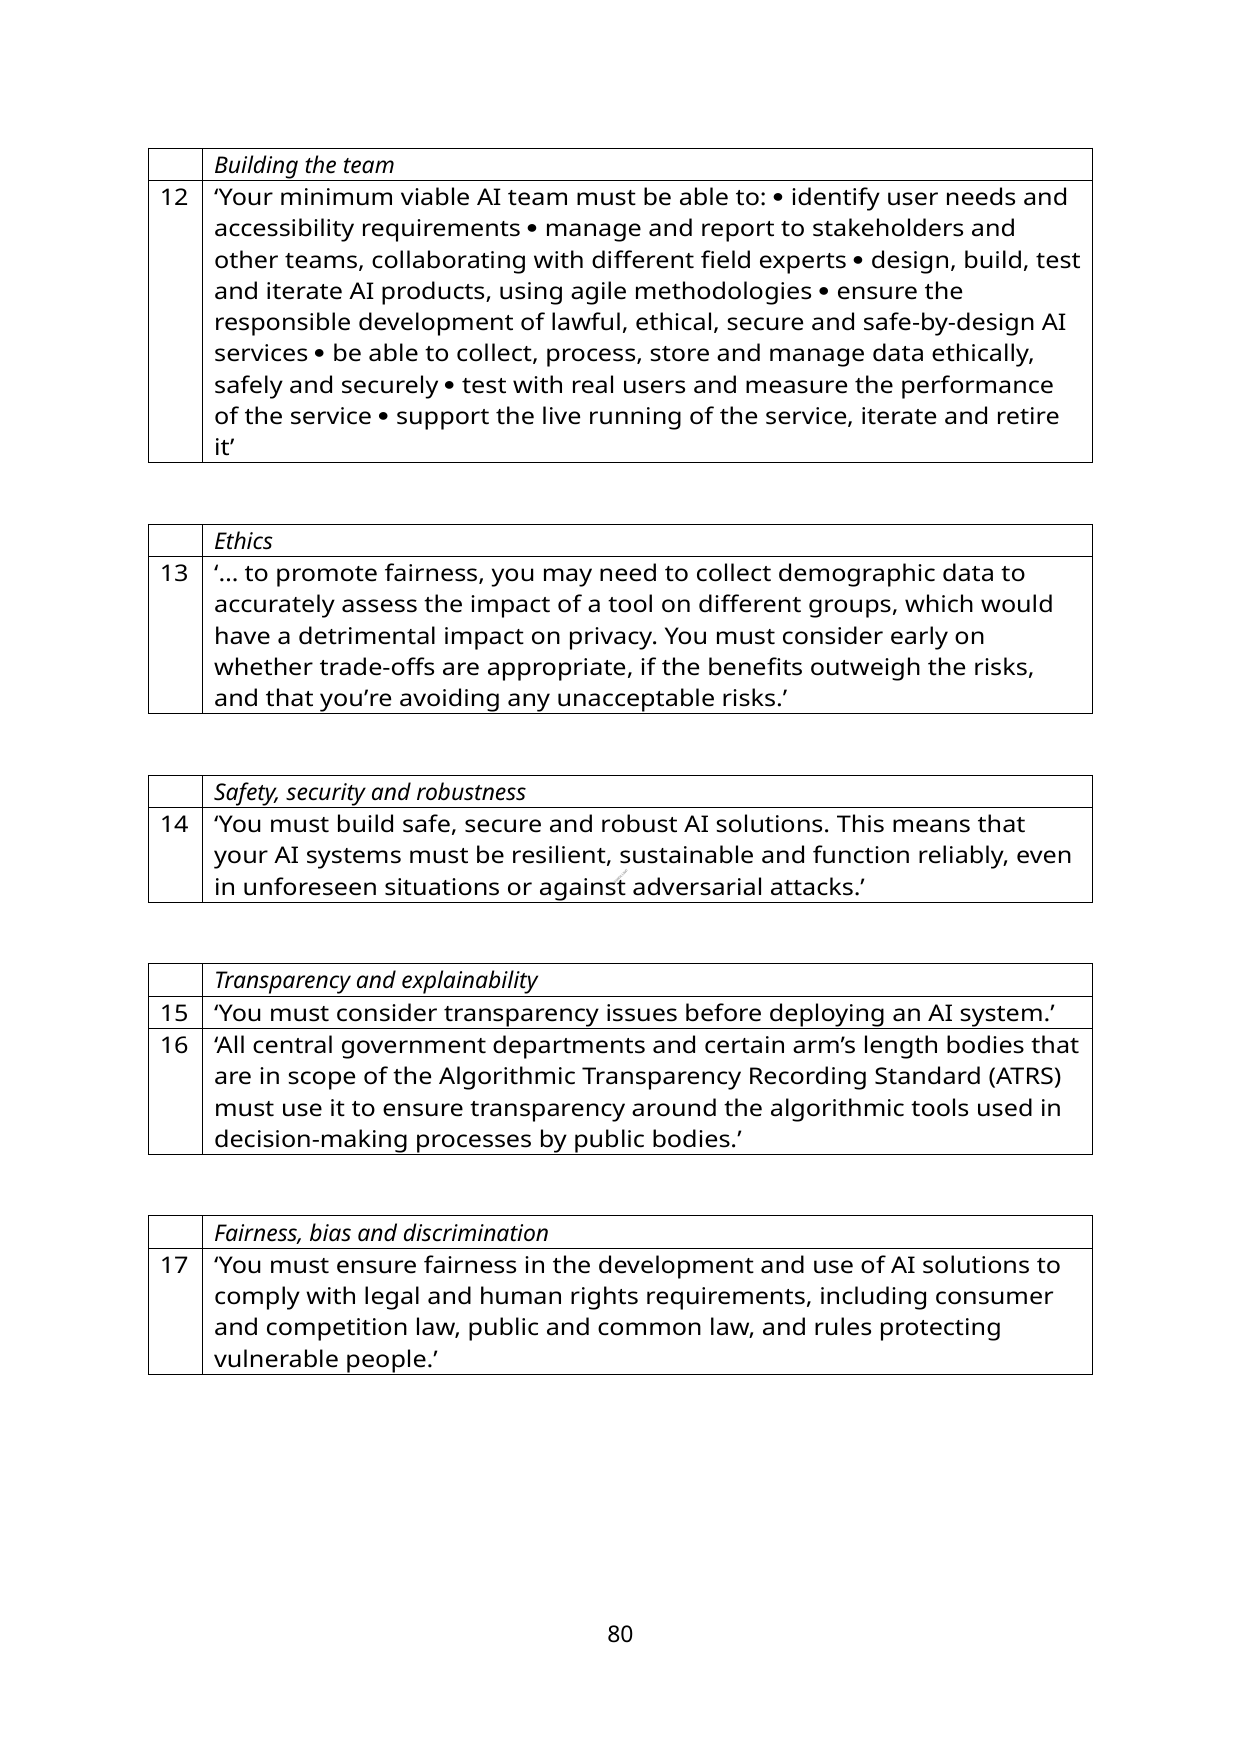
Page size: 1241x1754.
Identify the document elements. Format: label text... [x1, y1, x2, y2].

table_header Building the team [203, 149, 1092, 180]
table_cell 17 [149, 1249, 202, 1374]
table_cell ‘All central government departments and certain arm’s length bodies that are in scope of the Algorithmic Transparency Recording Standard (ATRS) must use it to ensure transparency around the algorithmic tools used in decision-making processes by public bodies.’ [203, 1029, 1092, 1154]
table_cell 13 [149, 557, 202, 713]
table_header [149, 964, 202, 996]
table_header Fairness, bias and discrimination [203, 1216, 1092, 1248]
table_header Safety, security and robustness [203, 776, 1092, 807]
table_cell 15 [149, 997, 202, 1028]
table_cell ‘… to promote fairness, you may need to collect demographic data to accurately assess the impact of a tool on diﬀerent groups, which would have a detrimental impact on privacy. You must consider early on whether trade-oﬀs are appropriate, if the beneﬁts outweigh the risks, and that you’re avoiding any unacceptable risks.’ [203, 557, 1092, 713]
table_header [149, 776, 202, 807]
table_header Ethics [203, 525, 1092, 556]
table_cell ‘You must consider transparency issues before deploying an AI system.’ [203, 997, 1092, 1028]
table_cell ‘Your minimum viable AI team must be able to: · identify user needs and accessibility requirements · manage and report to stakeholders and other teams, collaborating with diﬀerent ﬁeld experts · design, build, test and iterate AI products, using agile methodologies · ensure the responsible development of lawful, ethical, secure and safe-by-design AI services · be able to collect, process, store and manage data ethically, safely and securely · test with real users and measure the performance of the service · support the live running of the service, iterate and retire it’ [203, 181, 1092, 462]
table_header [149, 525, 202, 556]
table_header [149, 1216, 202, 1248]
table_cell 14 [149, 808, 202, 902]
table_cell 12 [149, 181, 202, 462]
table_cell ‘You must build safe, secure and robust AI solutions. This means that your AI systems must be resilient, sustainable and function reliably, even in unforeseen situations or against adversarial attacks.’ [203, 808, 1092, 902]
table_cell 16 [149, 1029, 202, 1154]
table_cell ‘You must ensure fairness in the development and use of AI solutions to comply with legal and human rights requirements, including consumer and competition law, public and common law, and rules protecting vulnerable people.’ [203, 1249, 1092, 1374]
table_header [149, 149, 202, 180]
table_header Transparency and explainability [203, 964, 1092, 996]
